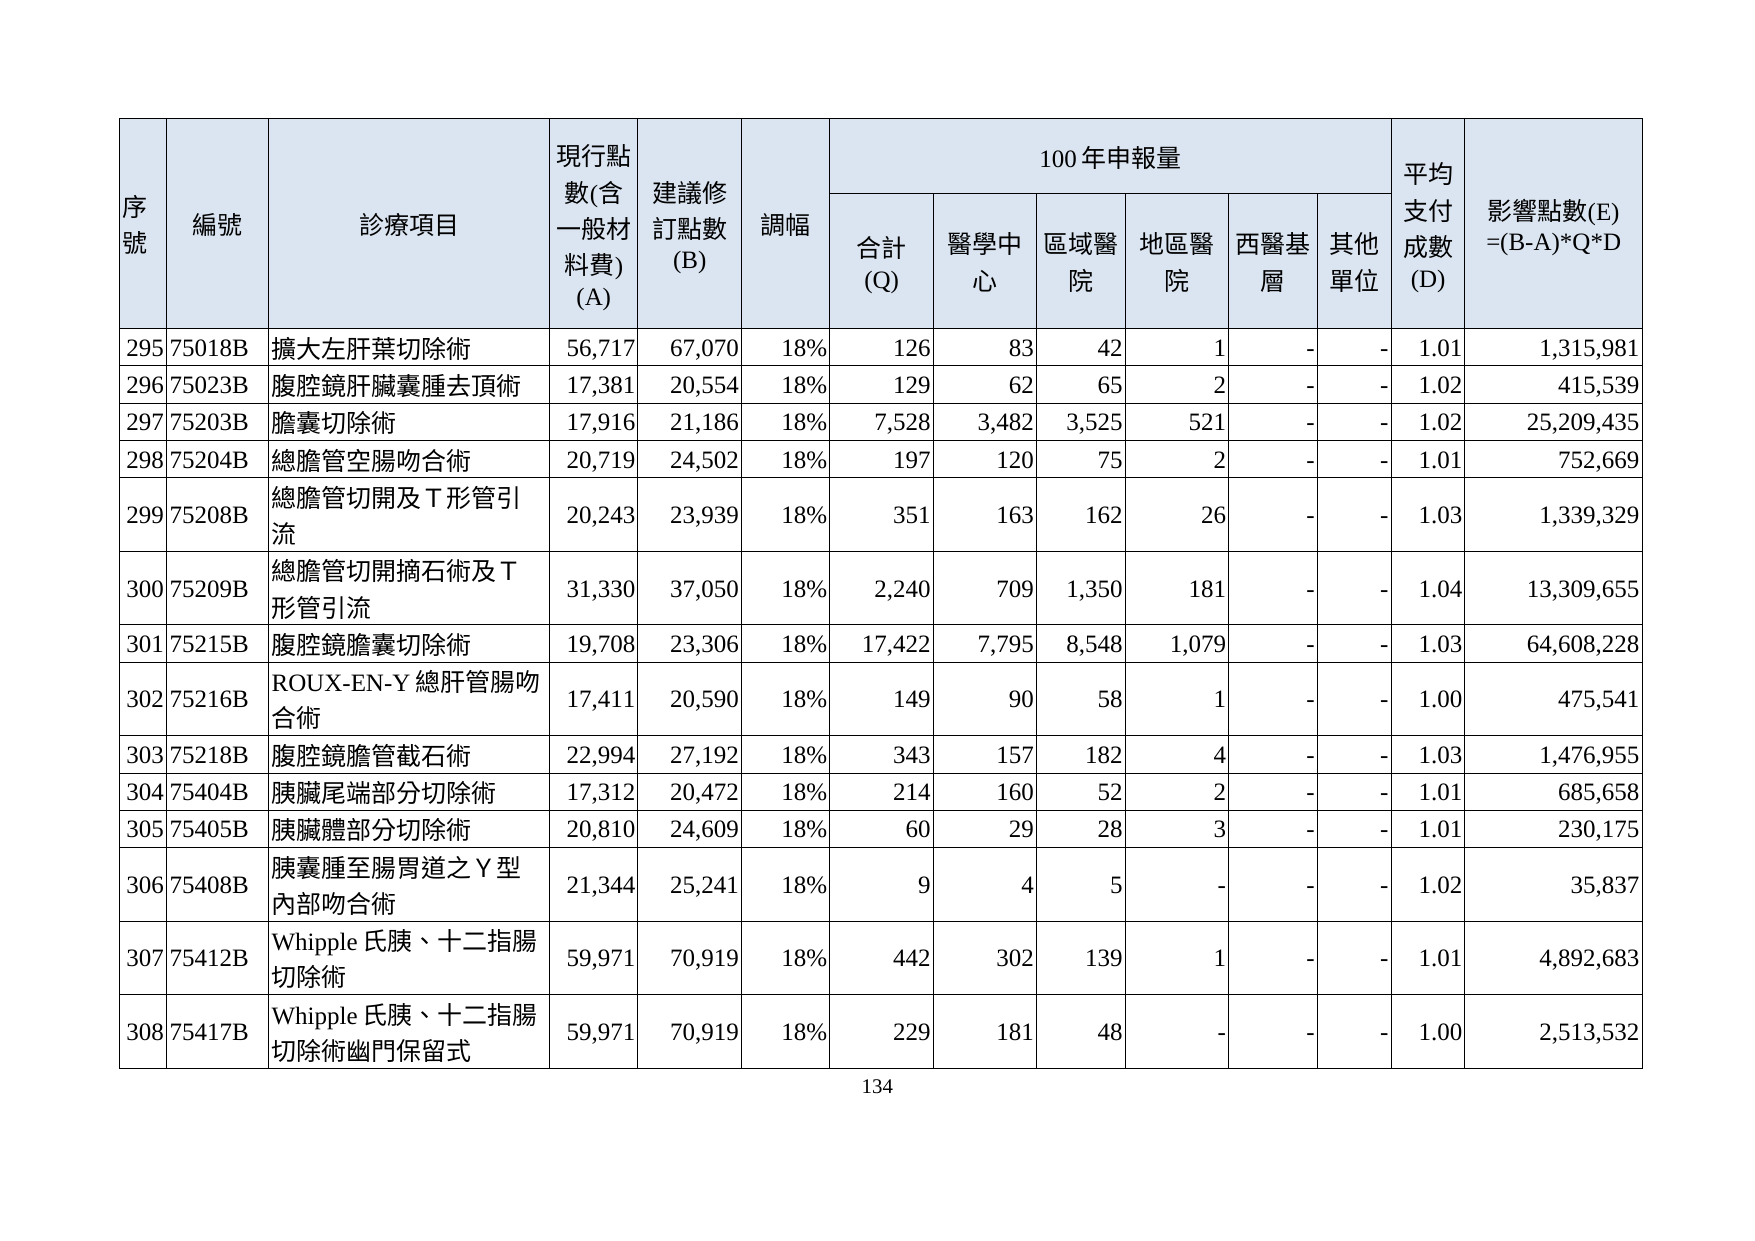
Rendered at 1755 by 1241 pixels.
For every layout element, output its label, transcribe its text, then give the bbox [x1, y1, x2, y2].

table_cell 3 [1126, 811, 1228, 847]
table_cell 17,411 [550, 663, 637, 735]
table_cell 23,306 [638, 625, 741, 662]
table_cell 腹腔鏡膽管截石術 [269, 736, 549, 772]
table_cell 2 [1126, 774, 1228, 810]
table_header 建議修訂點數(B) [638, 119, 741, 328]
table_cell 75 [1037, 441, 1125, 477]
table_cell 415,539 [1465, 366, 1642, 403]
table_cell 305 [120, 811, 166, 847]
table_cell 59,971 [550, 922, 637, 994]
table_cell 24,502 [638, 441, 741, 477]
table_cell 28 [1037, 811, 1125, 847]
table_cell 3,525 [1037, 404, 1125, 440]
table_cell - [1318, 922, 1391, 994]
table_cell 1.00 [1392, 995, 1464, 1068]
table_cell 65 [1037, 366, 1125, 403]
table_cell 18% [742, 441, 829, 477]
table_cell 21,344 [550, 848, 637, 921]
table_cell - [1318, 404, 1391, 440]
table_cell 20,554 [638, 366, 741, 403]
table_cell - [1318, 774, 1391, 810]
table_cell 475,541 [1465, 663, 1642, 735]
table_cell 27,192 [638, 736, 741, 772]
table_cell 合計 (Q) [830, 194, 933, 328]
table_cell 18% [742, 922, 829, 994]
table_cell - [1126, 995, 1228, 1068]
table_cell 1 [1126, 922, 1228, 994]
table_cell 306 [120, 848, 166, 921]
table_cell 區域醫院 [1037, 194, 1125, 328]
table_cell 129 [830, 366, 933, 403]
table_cell 181 [934, 995, 1036, 1068]
table_cell 75023B [167, 366, 268, 403]
table_cell 1.02 [1392, 848, 1464, 921]
table_cell 521 [1126, 404, 1228, 440]
table_cell - [1229, 736, 1317, 772]
table_cell 157 [934, 736, 1036, 772]
table_cell 31,330 [550, 552, 637, 624]
table_cell 75417B [167, 995, 268, 1068]
table_cell 685,658 [1465, 774, 1642, 810]
table_cell 4 [1126, 736, 1228, 772]
table_cell 298 [120, 441, 166, 477]
table_cell 1.04 [1392, 552, 1464, 624]
table_cell 229 [830, 995, 933, 1068]
table_cell 295 [120, 329, 166, 365]
table_cell 42 [1037, 329, 1125, 365]
table_cell 296 [120, 366, 166, 403]
table_header 序號 [120, 119, 166, 328]
table_cell 752,669 [1465, 441, 1642, 477]
table_cell - [1318, 552, 1391, 624]
table_cell 120 [934, 441, 1036, 477]
table_cell - [1318, 329, 1391, 365]
table_cell 24,609 [638, 811, 741, 847]
table_header 平均支付成數(D) [1392, 119, 1464, 328]
table_cell 64,608,228 [1465, 625, 1642, 662]
table_cell 214 [830, 774, 933, 810]
table_cell - [1318, 995, 1391, 1068]
table_cell 139 [1037, 922, 1125, 994]
table_cell 腹腔鏡肝臟囊腫去頂術 [269, 366, 549, 403]
table_cell - [1229, 478, 1317, 551]
table_cell 58 [1037, 663, 1125, 735]
table_cell 1.03 [1392, 736, 1464, 772]
table_cell 67,070 [638, 329, 741, 365]
table_cell 1.01 [1392, 441, 1464, 477]
table_cell 59,971 [550, 995, 637, 1068]
table_cell 75405B [167, 811, 268, 847]
table_cell 56,717 [550, 329, 637, 365]
table_cell 18% [742, 625, 829, 662]
table_cell 西醫基層 [1229, 194, 1317, 328]
table_cell 23,939 [638, 478, 741, 551]
table_cell - [1229, 329, 1317, 365]
table_cell 17,422 [830, 625, 933, 662]
table_cell 18% [742, 404, 829, 440]
table_cell 17,312 [550, 774, 637, 810]
table_cell 2 [1126, 366, 1228, 403]
table_cell 22,994 [550, 736, 637, 772]
table_cell 709 [934, 552, 1036, 624]
table_cell 75408B [167, 848, 268, 921]
table_cell - [1126, 848, 1228, 921]
table_cell 17,381 [550, 366, 637, 403]
table_cell 83 [934, 329, 1036, 365]
table_cell - [1229, 848, 1317, 921]
table_header 現行點數(含一般材料費)(A) [550, 119, 637, 328]
table_cell 300 [120, 552, 166, 624]
table_cell - [1318, 848, 1391, 921]
table_cell 18% [742, 329, 829, 365]
table_cell - [1318, 625, 1391, 662]
table_cell 37,050 [638, 552, 741, 624]
table_cell 醫學中心 [934, 194, 1036, 328]
table_cell 75203B [167, 404, 268, 440]
table_cell 25,209,435 [1465, 404, 1642, 440]
table_cell 腹腔鏡膽囊切除術 [269, 625, 549, 662]
table_cell ROUX-EN-Y總肝管腸吻合術 [269, 663, 549, 735]
table_cell 1.02 [1392, 404, 1464, 440]
table_cell 160 [934, 774, 1036, 810]
table_cell 230,175 [1465, 811, 1642, 847]
table_cell - [1318, 366, 1391, 403]
table_cell 75208B [167, 478, 268, 551]
table_cell 25,241 [638, 848, 741, 921]
table_cell - [1229, 811, 1317, 847]
table_cell 18% [742, 848, 829, 921]
table_cell - [1229, 366, 1317, 403]
table_cell 301 [120, 625, 166, 662]
table_cell - [1318, 478, 1391, 551]
table_cell 351 [830, 478, 933, 551]
table_cell Whipple氏胰、十二指腸切除術幽門保留式 [269, 995, 549, 1068]
table_cell - [1318, 736, 1391, 772]
table_cell 60 [830, 811, 933, 847]
table_cell 胰臟體部分切除術 [269, 811, 549, 847]
table_cell 1 [1126, 329, 1228, 365]
table_cell 343 [830, 736, 933, 772]
table_cell 75216B [167, 663, 268, 735]
table_cell 1,350 [1037, 552, 1125, 624]
table_cell 308 [120, 995, 166, 1068]
table_cell - [1229, 625, 1317, 662]
table_cell 29 [934, 811, 1036, 847]
table_cell - [1229, 552, 1317, 624]
table_cell 304 [120, 774, 166, 810]
table_cell 182 [1037, 736, 1125, 772]
table_cell 197 [830, 441, 933, 477]
table_cell 163 [934, 478, 1036, 551]
table_cell - [1318, 811, 1391, 847]
table_cell 1,079 [1126, 625, 1228, 662]
table_cell 3,482 [934, 404, 1036, 440]
table_cell 1.00 [1392, 663, 1464, 735]
table_cell - [1229, 995, 1317, 1068]
table_cell - [1318, 663, 1391, 735]
table_cell - [1318, 441, 1391, 477]
table_cell 2,240 [830, 552, 933, 624]
table_cell 26 [1126, 478, 1228, 551]
table_cell 1.01 [1392, 774, 1464, 810]
table_cell 149 [830, 663, 933, 735]
table_cell 7,528 [830, 404, 933, 440]
table_cell 52 [1037, 774, 1125, 810]
table_cell 20,472 [638, 774, 741, 810]
table_cell 9 [830, 848, 933, 921]
table_cell 75018B [167, 329, 268, 365]
table_cell 75209B [167, 552, 268, 624]
table_cell 75204B [167, 441, 268, 477]
table_cell 18% [742, 478, 829, 551]
table_cell 膽囊切除術 [269, 404, 549, 440]
table_cell 18% [742, 736, 829, 772]
table_cell 2,513,532 [1465, 995, 1642, 1068]
table_cell 297 [120, 404, 166, 440]
table_cell 299 [120, 478, 166, 551]
table_cell 21,186 [638, 404, 741, 440]
table_cell 75218B [167, 736, 268, 772]
table_cell - [1229, 774, 1317, 810]
table_cell 2 [1126, 441, 1228, 477]
table_cell 18% [742, 552, 829, 624]
table_header 100年申報量 [830, 119, 1391, 193]
table_cell 75215B [167, 625, 268, 662]
table_cell 4 [934, 848, 1036, 921]
table_cell 總膽管空腸吻合術 [269, 441, 549, 477]
table_cell 20,719 [550, 441, 637, 477]
table_cell 181 [1126, 552, 1228, 624]
table_cell - [1229, 441, 1317, 477]
table_cell 擴大左肝葉切除術 [269, 329, 549, 365]
table_cell 18% [742, 366, 829, 403]
table_cell 162 [1037, 478, 1125, 551]
table_cell 7,795 [934, 625, 1036, 662]
table_cell 1.02 [1392, 366, 1464, 403]
table_header 影響點數(E) =(B-A)*Q*D [1465, 119, 1642, 328]
table_cell 18% [742, 774, 829, 810]
table_cell 13,309,655 [1465, 552, 1642, 624]
table_header 調幅 [742, 119, 829, 328]
table_cell 4,892,683 [1465, 922, 1642, 994]
table_cell 62 [934, 366, 1036, 403]
table_cell 302 [120, 663, 166, 735]
table_cell Whipple氏胰、十二指腸切除術 [269, 922, 549, 994]
table_cell 1,476,955 [1465, 736, 1642, 772]
table_header 診療項目 [269, 119, 549, 328]
table_cell - [1229, 663, 1317, 735]
table_cell 75412B [167, 922, 268, 994]
table_cell 307 [120, 922, 166, 994]
table_cell 303 [120, 736, 166, 772]
table_cell 17,916 [550, 404, 637, 440]
table_cell 胰臟尾端部分切除術 [269, 774, 549, 810]
table_cell 302 [934, 922, 1036, 994]
table_cell 1.03 [1392, 478, 1464, 551]
table_cell 18% [742, 811, 829, 847]
table_cell 70,919 [638, 922, 741, 994]
table_cell 8,548 [1037, 625, 1125, 662]
table_cell 總膽管切開摘石術及Ｔ形管引流 [269, 552, 549, 624]
table_cell 19,708 [550, 625, 637, 662]
table_cell 地區醫院 [1126, 194, 1228, 328]
table_cell - [1229, 404, 1317, 440]
table_cell 18% [742, 995, 829, 1068]
table_cell 1.01 [1392, 922, 1464, 994]
table_cell 70,919 [638, 995, 741, 1068]
table_cell 75404B [167, 774, 268, 810]
table_cell 1.01 [1392, 811, 1464, 847]
table_cell 35,837 [1465, 848, 1642, 921]
table_cell 1.01 [1392, 329, 1464, 365]
table_cell 90 [934, 663, 1036, 735]
table_cell 20,590 [638, 663, 741, 735]
table_cell 1.03 [1392, 625, 1464, 662]
table_cell 1,339,329 [1465, 478, 1642, 551]
table_cell 20,810 [550, 811, 637, 847]
table_cell 1,315,981 [1465, 329, 1642, 365]
table_cell 胰囊腫至腸胃道之Ｙ型內部吻合術 [269, 848, 549, 921]
table_cell 其他單位 [1318, 194, 1391, 328]
table_cell 48 [1037, 995, 1125, 1068]
table_cell 126 [830, 329, 933, 365]
table_cell 20,243 [550, 478, 637, 551]
table_cell 5 [1037, 848, 1125, 921]
table_cell 總膽管切開及Ｔ形管引流 [269, 478, 549, 551]
table_cell 1 [1126, 663, 1228, 735]
table_cell - [1229, 922, 1317, 994]
table_header 編號 [167, 119, 268, 328]
table_cell 18% [742, 663, 829, 735]
table_cell 442 [830, 922, 933, 994]
